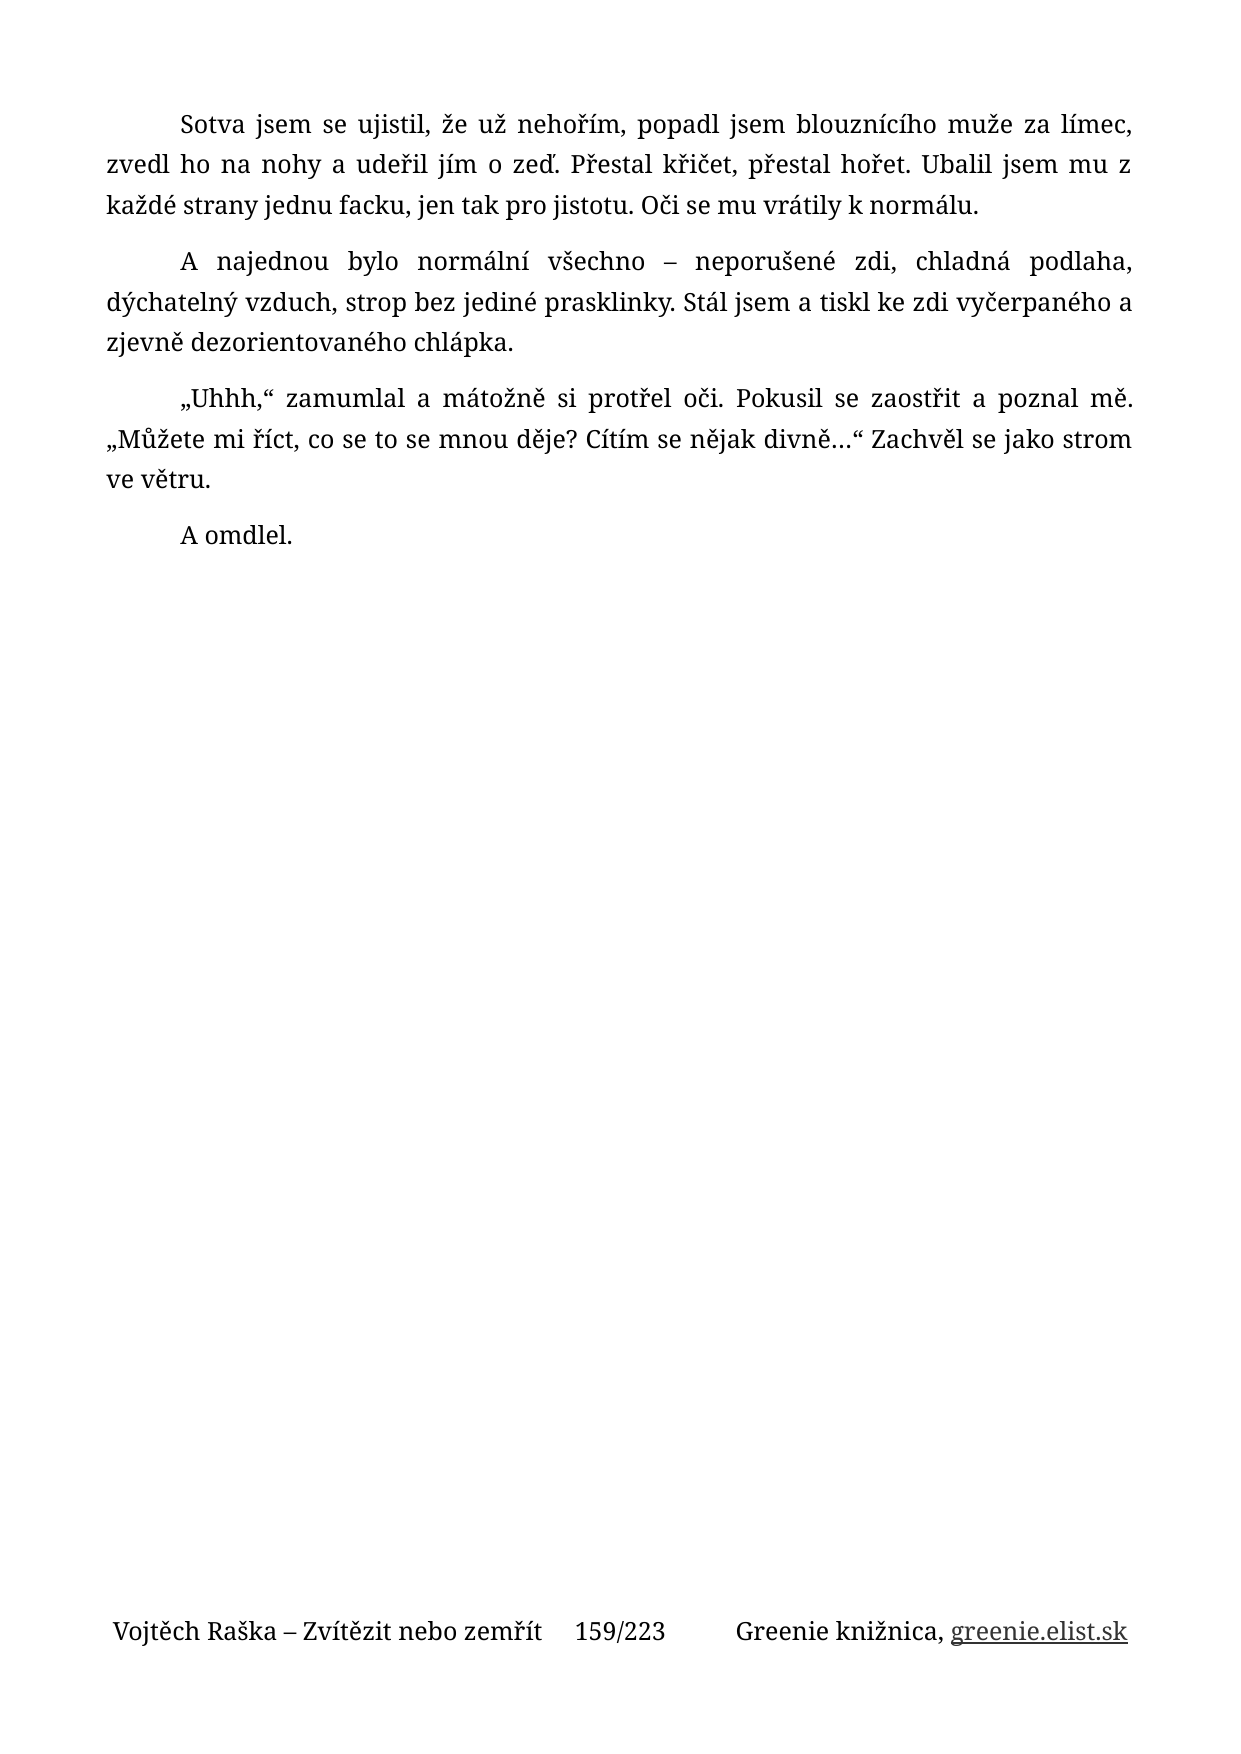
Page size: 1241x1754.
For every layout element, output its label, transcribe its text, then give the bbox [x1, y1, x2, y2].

text A omdlel. [106, 517, 1134, 552]
text A najednou bylo normální všechno – neporušené zdi, chladná podlaha, dýchatelný vzduch, strop bez jediné prasklinky. Stál jsem a tiskl ke zdi vyčerpaného a zjevně dezorientovaného chlápka. [106, 243, 1134, 359]
text Sotva jsem se ujistil, že už nehořím, popadl jsem blouznícího muže za límec, zvedl ho na nohy a udeřil jím o zeď. Přestal křičet, přestal hořet. Ubalil jsem mu z každé strany jednu facku, jen tak pro jistotu. Oči se mu vrátily k normálu. [106, 106, 1134, 222]
text „Uhhh,“ zamumlal a mátožně si protřel oči. Pokusil se zaostřit a poznal mě. „Můžete mi říct, co se to se mnou děje? Cítím se nějak divně…“ Zachvěl se jako strom ve větru. [106, 380, 1134, 496]
